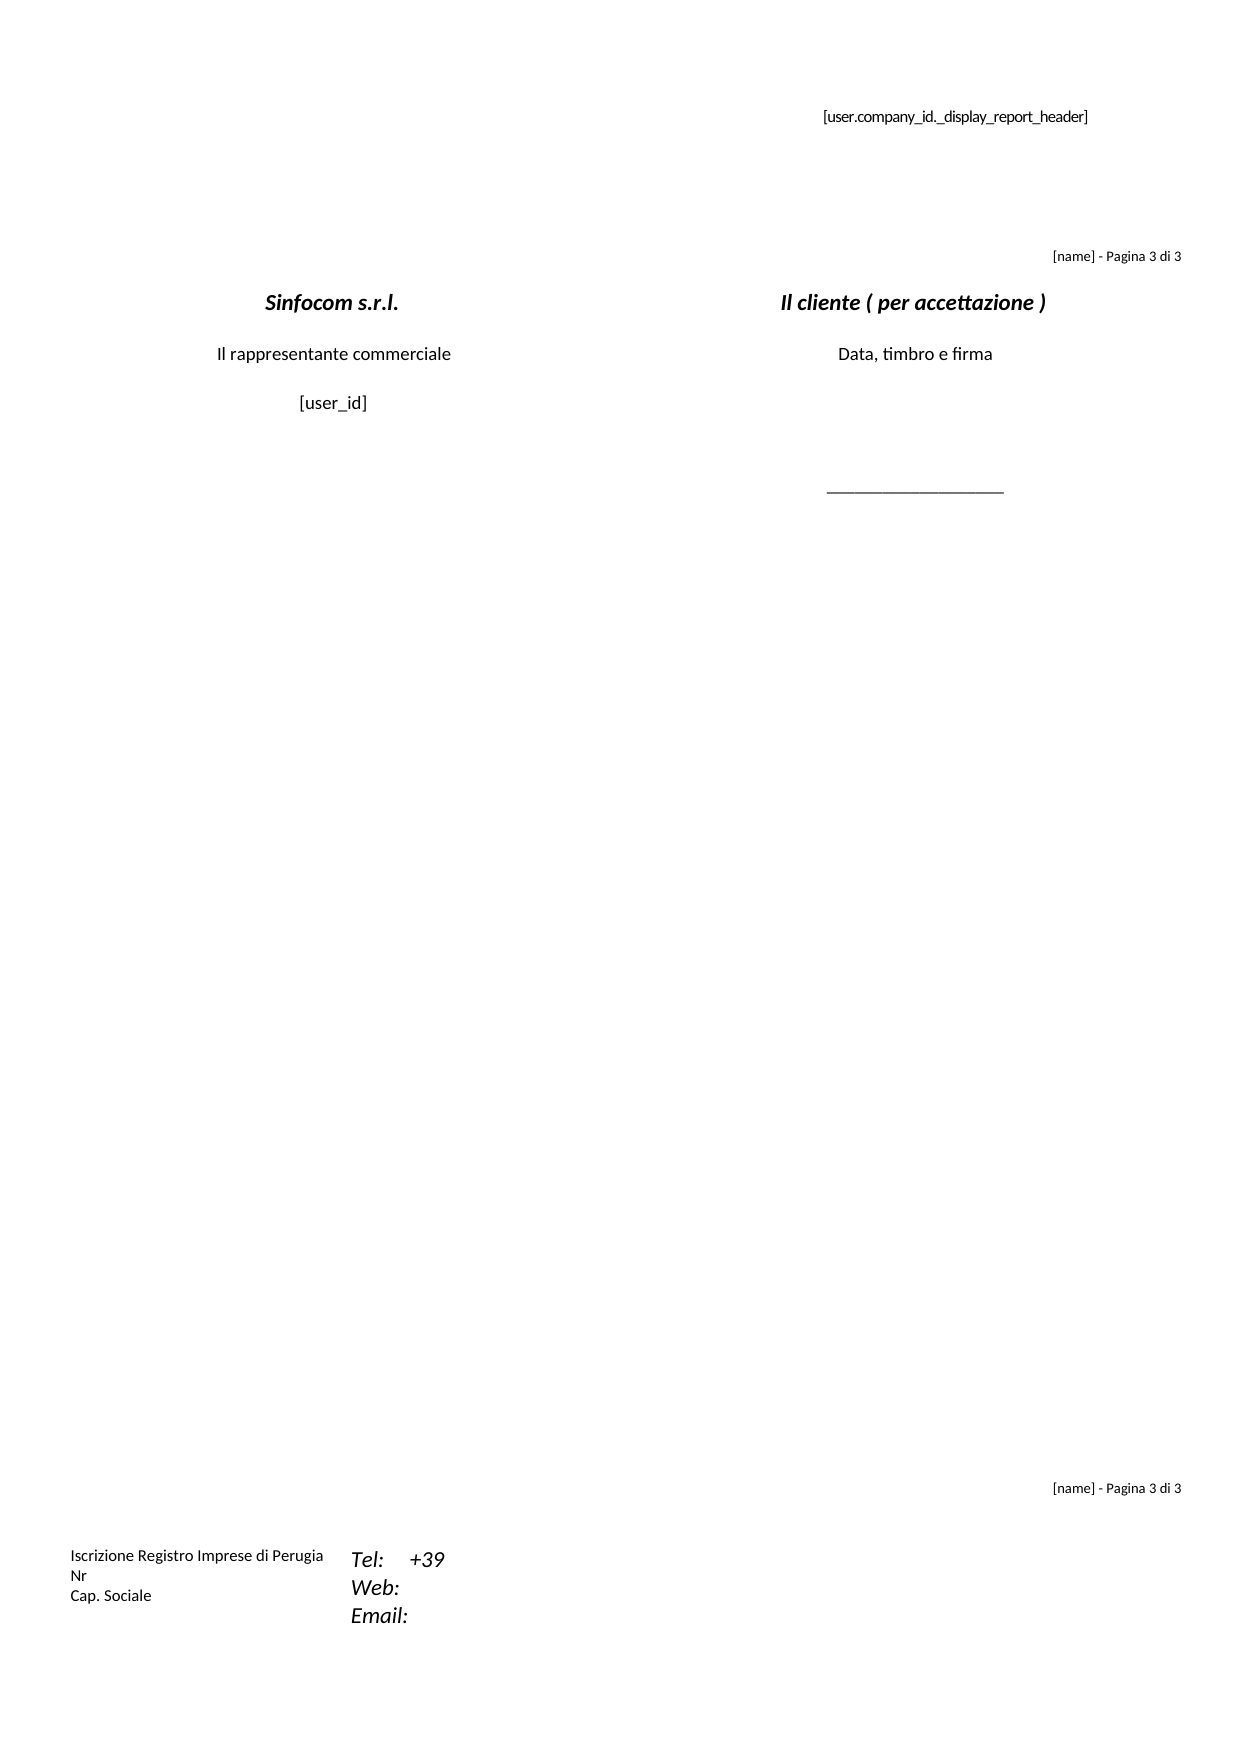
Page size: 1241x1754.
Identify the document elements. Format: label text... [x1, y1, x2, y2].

table_header [496, 283, 620, 337]
table_cell [496, 337, 620, 386]
table_header [59, 283, 171, 337]
table_cell [user_id] [171, 386, 496, 519]
table_cell [1122, 337, 1181, 386]
table_header [1122, 283, 1181, 337]
table_cell [620, 337, 708, 386]
table_cell Data, timbro e firma [709, 337, 1122, 386]
table_cell [59, 386, 171, 519]
table_cell [620, 386, 708, 519]
table_cell [496, 386, 620, 519]
table_header [620, 283, 708, 337]
table_cell Il rappresentante commerciale [171, 337, 496, 386]
table_cell ___________________ [709, 386, 1122, 519]
table_header Sinfocom s.r.l. [171, 283, 496, 337]
table_header Il cliente ( per accettazione ) [709, 283, 1122, 337]
table_cell [59, 337, 171, 386]
table_cell [1122, 386, 1181, 519]
